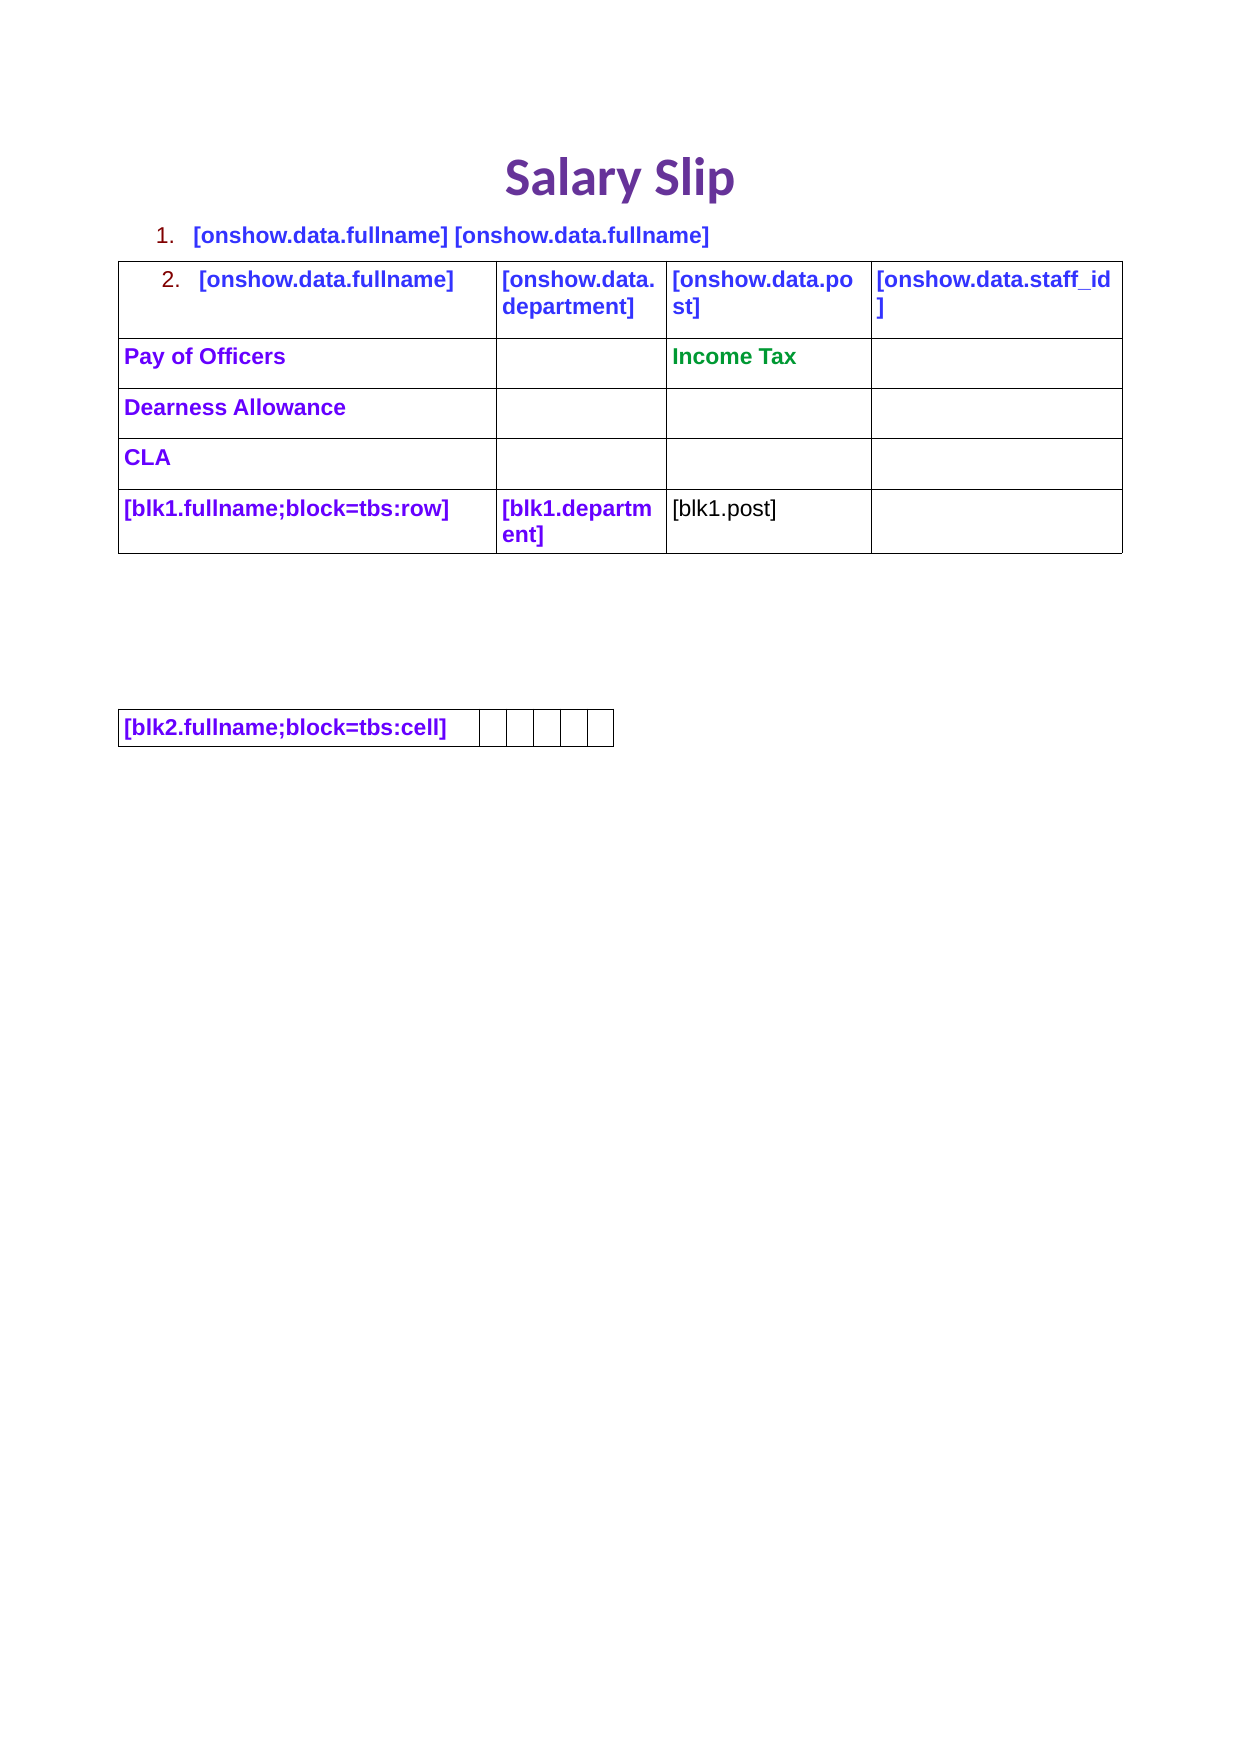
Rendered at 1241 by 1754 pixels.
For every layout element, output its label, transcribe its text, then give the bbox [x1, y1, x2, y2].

table_header [blk2.fullname;block=tbs:cell] [119, 710, 479, 746]
table_cell [497, 389, 666, 438]
table_cell [497, 439, 666, 489]
table_cell [872, 439, 1122, 489]
table_header [480, 710, 506, 746]
table_cell [blk1.fullname;block=tbs:row] [119, 490, 496, 553]
table_cell Income Tax [667, 339, 871, 388]
table_cell [blk1.department] [497, 490, 666, 553]
table_header [onshow.data.staff_id] [872, 262, 1122, 337]
table_cell [872, 490, 1122, 553]
table_cell Dearness Allowance [119, 389, 496, 438]
table_cell [872, 389, 1122, 438]
table_cell CLA [119, 439, 496, 489]
table_header [534, 710, 560, 746]
table_header [507, 710, 533, 746]
subtitle Salary Slip [118, 143, 1122, 209]
table_cell Pay of Officers [119, 339, 496, 388]
table_cell [872, 339, 1122, 388]
table_header [561, 710, 587, 746]
list [onshow.data.fullname] [onshow.data.fullname] [156, 222, 1122, 248]
table_header [onshow.data.fullname] [119, 262, 496, 337]
table_cell [667, 439, 871, 489]
table_cell [497, 339, 666, 388]
table_header [onshow.data.post] [667, 262, 871, 337]
table_cell [blk1.post] [667, 490, 871, 553]
table_cell [667, 389, 871, 438]
table_header [onshow.data.department] [497, 262, 666, 337]
table_header [588, 710, 613, 746]
